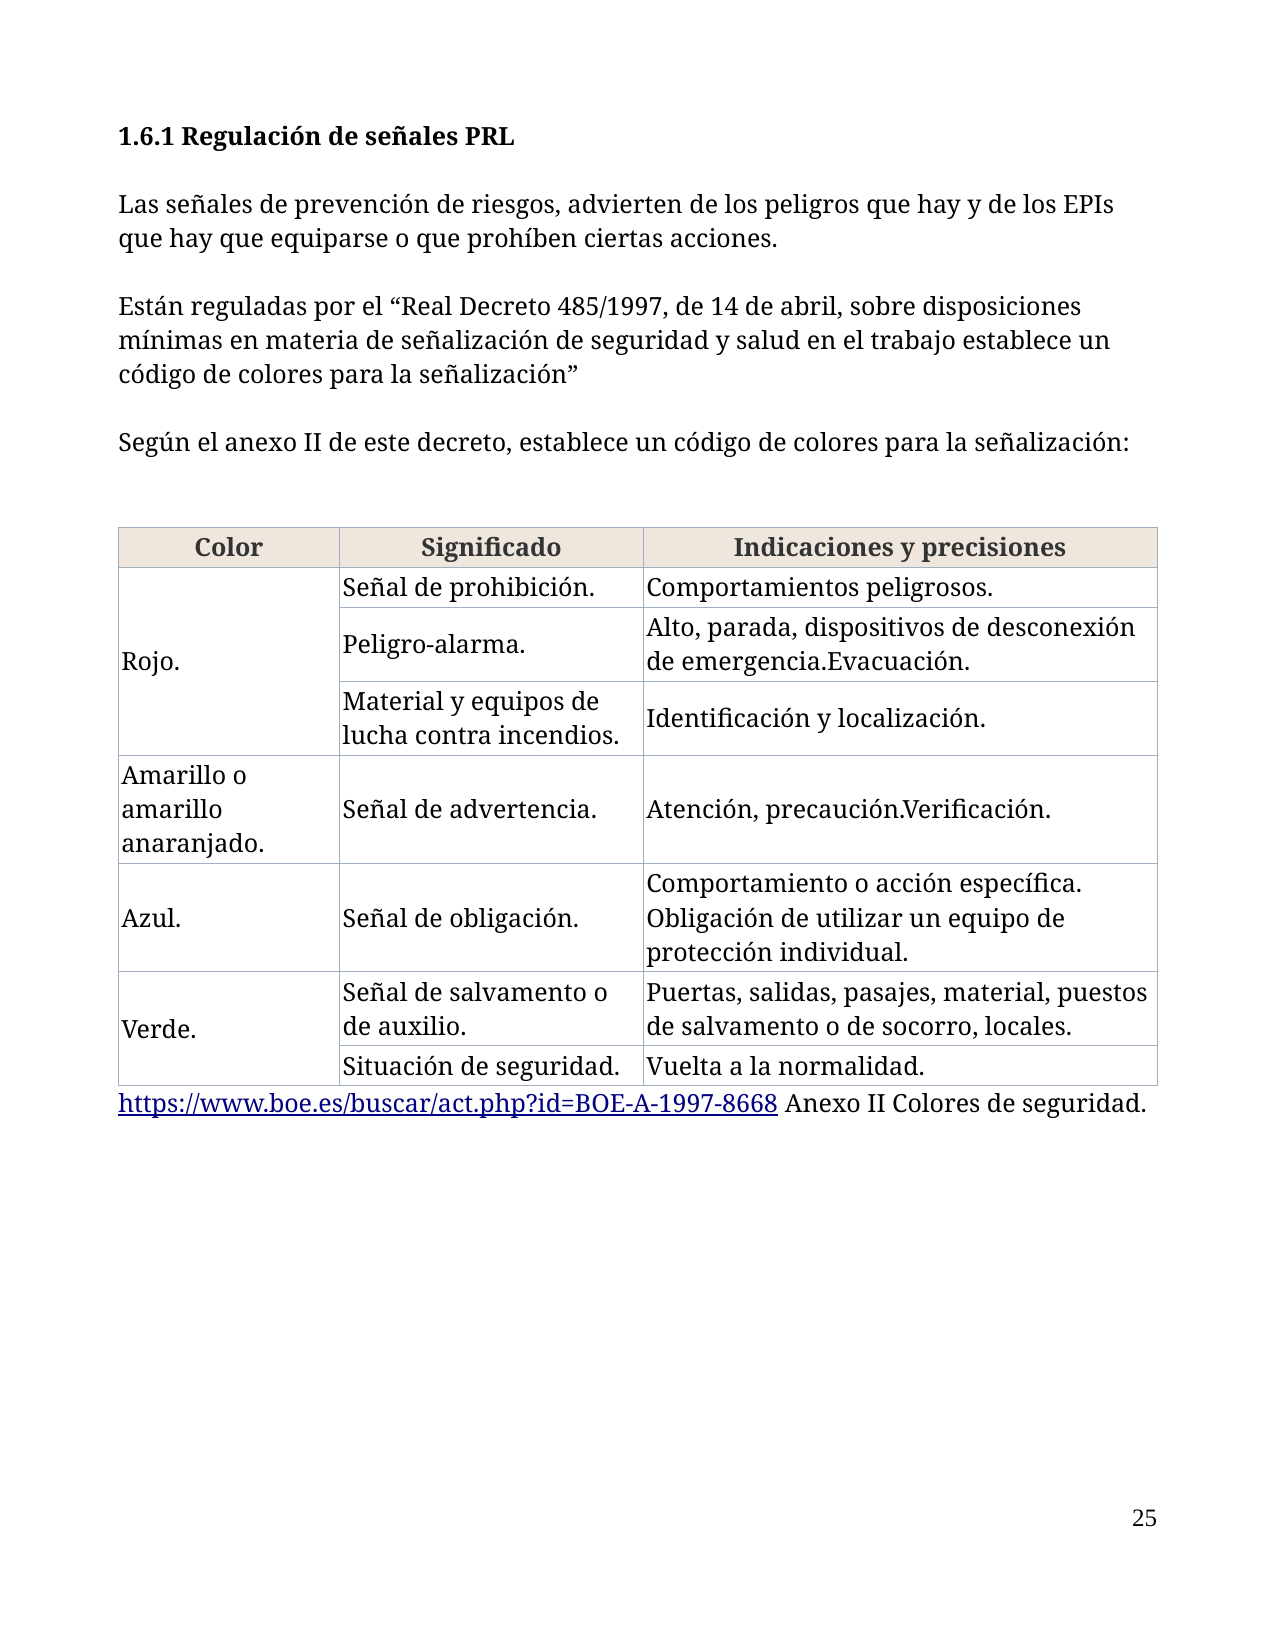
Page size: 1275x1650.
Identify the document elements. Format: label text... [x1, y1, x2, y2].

table_cell Señal de advertencia. [340, 756, 643, 863]
text Están reguladas por el “Real Decreto 485/1997, de 14 de abril, sobre disposiciones mínimas en materia de señalización de seguridad y salud en el trabajo establece un código de colores para la señalización” [118, 288, 1157, 391]
table_cell Puertas, salidas, pasajes, material, puestos de salvamento o de socorro, locales. [644, 972, 1157, 1045]
table_header Indicaciones y precisiones [644, 528, 1157, 567]
table_header Significado [340, 528, 643, 567]
table_cell Identificación y localización. [644, 682, 1157, 755]
table_cell Atención, precaución.Verificación. [644, 756, 1157, 863]
table_cell Comportamientos peligrosos. [644, 568, 1157, 607]
table_cell Rojo. [119, 568, 339, 755]
table_cell Situación de seguridad. [340, 1046, 643, 1085]
table_cell Material y equipos de lucha contra incendios. [340, 682, 643, 755]
table_cell Verde. [119, 972, 339, 1085]
table_cell Vuelta a la normalidad. [644, 1046, 1157, 1085]
table_cell Señal de salvamento o de auxilio. [340, 972, 643, 1045]
table_cell Señal de prohibición. [340, 568, 643, 607]
text 1.6.1 Regulación de señales PRL [118, 118, 1157, 152]
text https://www.boe.es/buscar/act.php?id=BOE-A-1997-8668 Anexo II Colores de seguridad. [118, 1086, 1157, 1119]
text Según el anexo II de este decreto, establece un código de colores para la señalización: [118, 425, 1157, 459]
table_cell Azul. [119, 864, 339, 971]
table_cell Alto, parada, dispositivos de desconexión de emergencia.Evacuación. [644, 608, 1157, 681]
table_header Color [119, 528, 339, 567]
table_cell Peligro-alarma. [340, 608, 643, 681]
table_cell Comportamiento o acción específica. Obligación de utilizar un equipo de protección individual. [644, 864, 1157, 971]
table_cell Señal de obligación. [340, 864, 643, 971]
text Las señales de prevención de riesgos, advierten de los peligros que hay y de los EPIs que hay que equiparse o que prohíben ciertas acciones. [118, 186, 1157, 254]
table_cell Amarillo o amarillo anaranjado. [119, 756, 339, 863]
